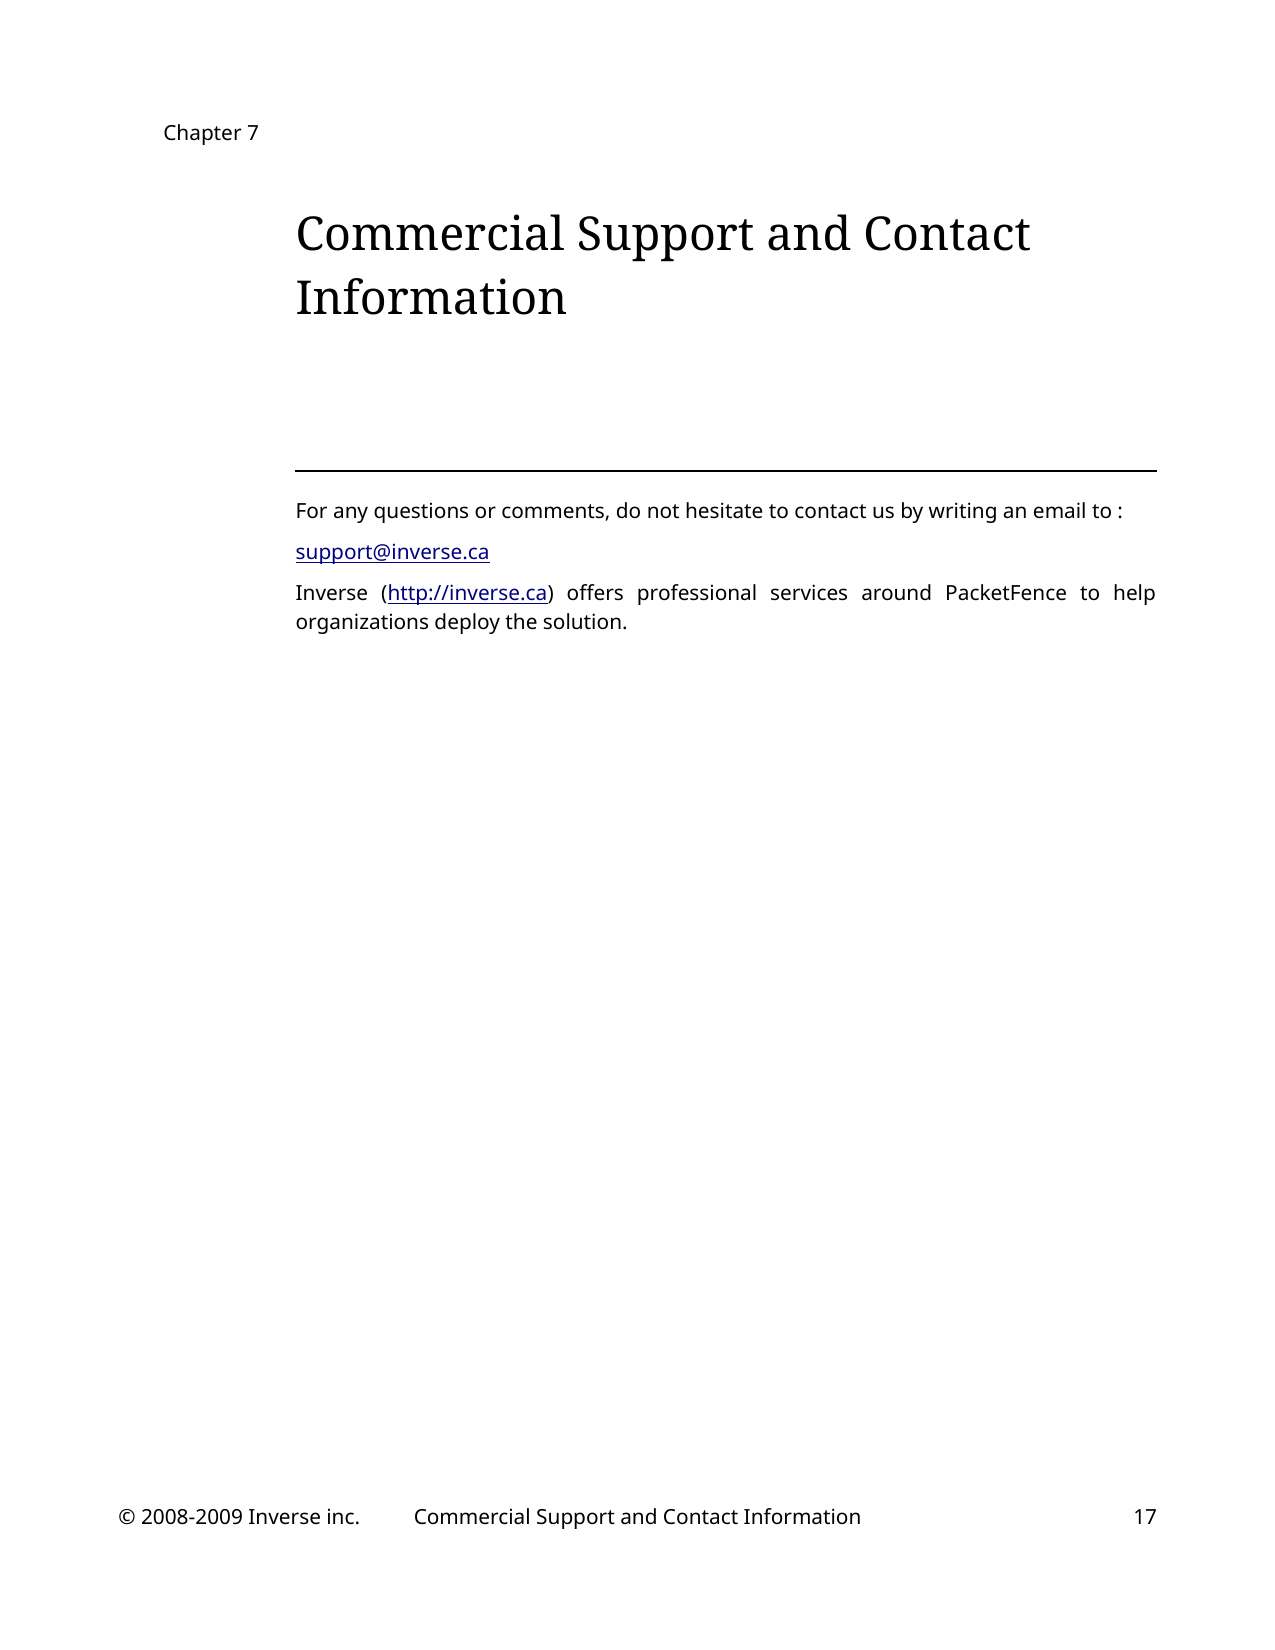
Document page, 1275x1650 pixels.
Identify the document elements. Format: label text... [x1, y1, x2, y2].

text support@inverse.ca [295, 537, 1157, 566]
subtitle Commercial Support and Contact Information [295, 201, 1157, 470]
text For any questions or comments, do not hesitate to contact us by writing an email to : [295, 497, 1157, 525]
text Inverse (http://inverse.ca) offers professional services around PacketFence to help organizations deploy the solution. [295, 578, 1157, 635]
